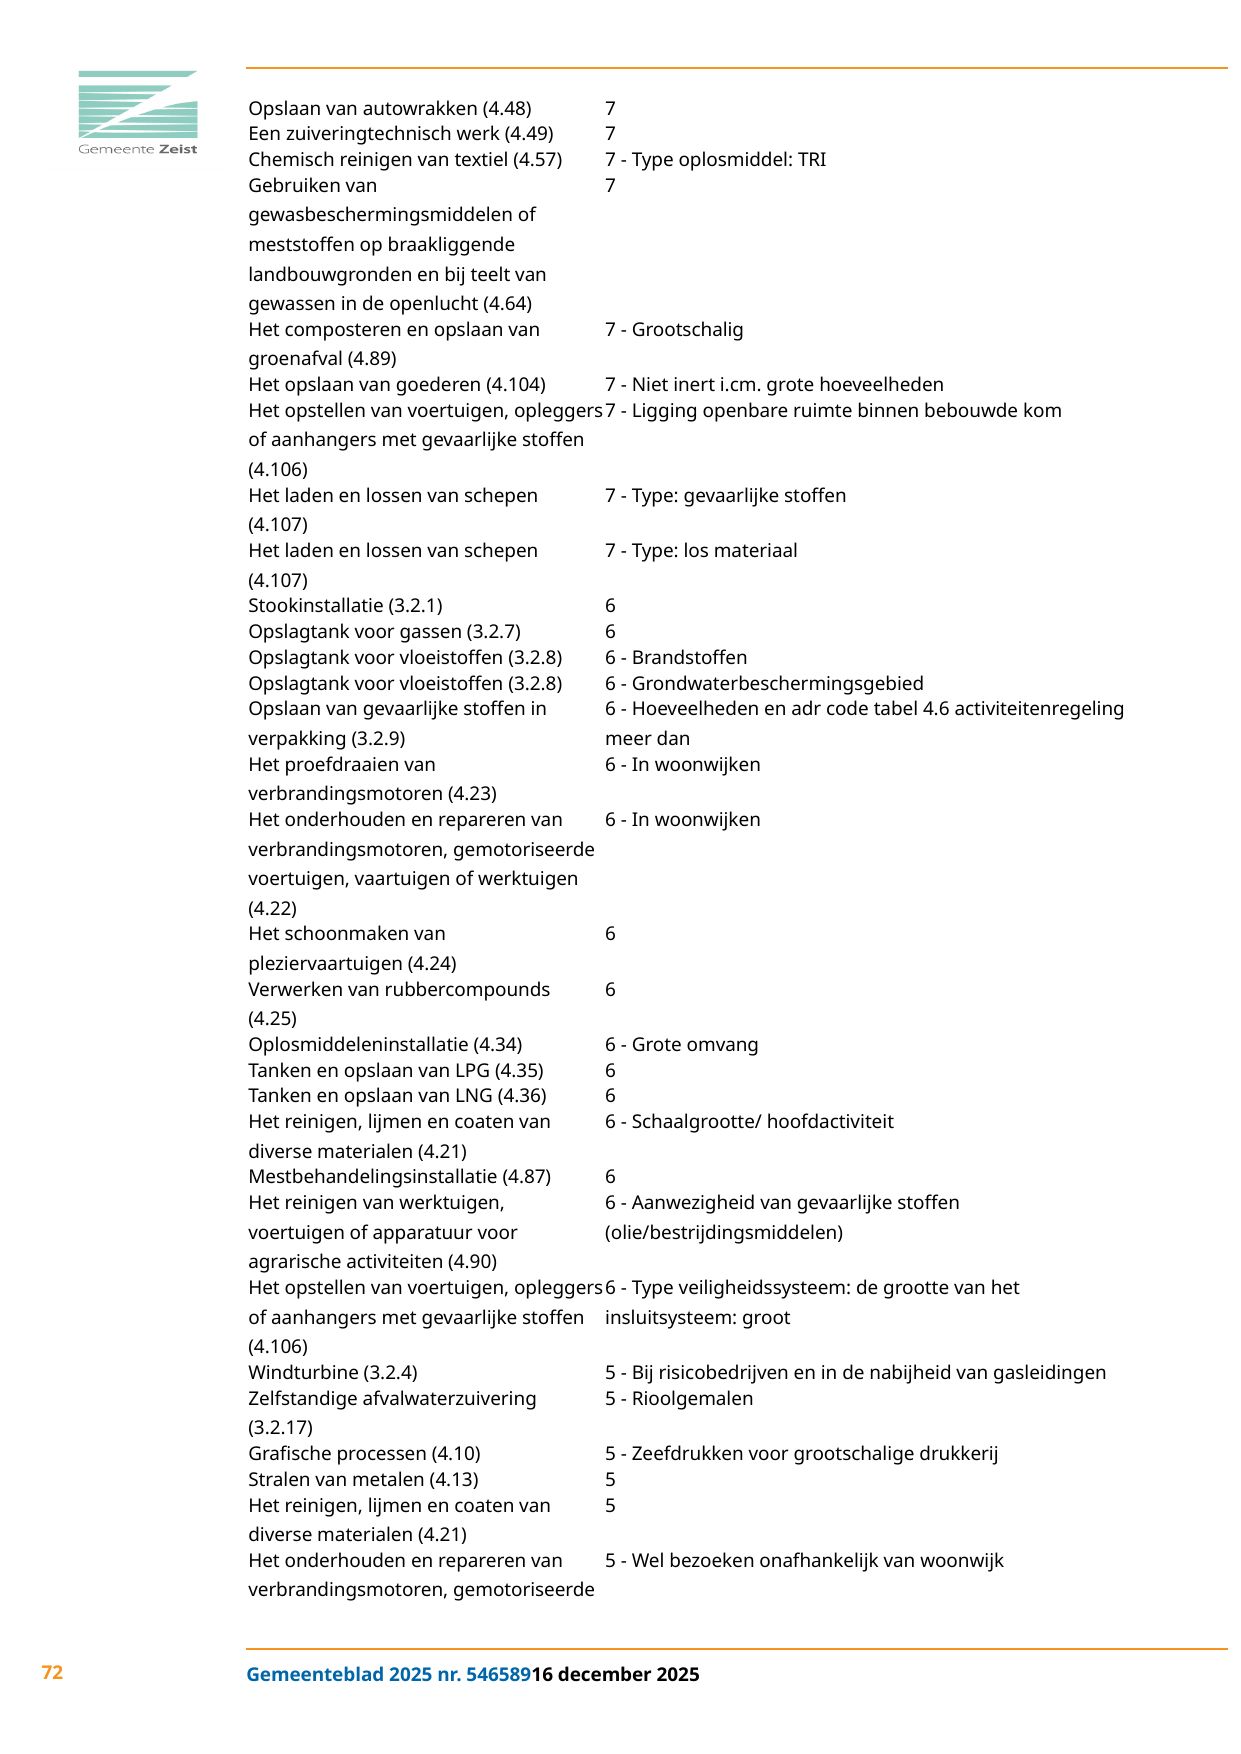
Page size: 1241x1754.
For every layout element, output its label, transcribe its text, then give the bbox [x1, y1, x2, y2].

table_cell Opslaan van gevaarlijke stoffen in verpakking (3.2.9) [248, 696, 605, 751]
table_cell Het proefdraaien van verbrandingsmotoren (4.23) [248, 751, 605, 806]
table_cell 7 [605, 95, 1152, 121]
table_cell 6 [605, 618, 1152, 644]
table_cell Opslaan van autowrakken (4.48) [248, 95, 605, 121]
table_cell 7 - Type: gevaarlijke stoffen [605, 482, 1152, 537]
table_cell Het opslaan van goederen (4.104) [248, 371, 605, 397]
table_cell Tanken en opslaan van LPG (4.35) [248, 1057, 605, 1083]
table_cell Opslagtank voor gassen (3.2.7) [248, 618, 605, 644]
table_cell 6 - In woonwijken [605, 806, 1152, 921]
table_cell 7 - Type: los materiaal [605, 537, 1152, 593]
table_cell 7 [605, 172, 1152, 316]
table_cell 7 - Niet inert i.cm. grote hoeveelheden [605, 371, 1152, 397]
table_cell Chemisch reinigen van textiel (4.57) [248, 146, 605, 172]
table_cell Het onderhouden en repareren van verbrandingsmotoren, gemotoriseerde voertuigen, vaartuigen of werktuigen (4.22) [248, 806, 605, 921]
table_cell 6 [605, 1164, 1152, 1189]
table_cell 6 [605, 921, 1152, 976]
table_cell 6 - Schaalgrootte/ hoofdactiviteit [605, 1109, 1152, 1164]
table_cell Stookinstallatie (3.2.1) [248, 593, 605, 618]
table_cell 6 - Grondwaterbeschermingsgebied [605, 670, 1152, 696]
table_cell Mestbehandelingsinstallatie (4.87) [248, 1164, 605, 1189]
table_cell Zelfstandige afvalwaterzuivering (3.2.17) [248, 1385, 605, 1440]
table_cell Het schoonmaken van pleziervaartuigen (4.24) [248, 921, 605, 976]
table_cell 5 - Zeefdrukken voor grootschalige drukkerij [605, 1440, 1152, 1466]
table_cell 5 - Rioolgemalen [605, 1385, 1152, 1440]
table_cell 6 [605, 1057, 1152, 1083]
table_cell Stralen van metalen (4.13) [248, 1466, 605, 1492]
table_cell Het laden en lossen van schepen (4.107) [248, 482, 605, 537]
table_cell 7 [605, 121, 1152, 146]
table_cell 6 - In woonwijken [605, 751, 1152, 806]
table_cell Het reinigen, lijmen en coaten van diverse materialen (4.21) [248, 1109, 605, 1164]
table_cell Grafische processen (4.10) [248, 1440, 605, 1466]
table_cell 7 - Grootschalig [605, 316, 1152, 371]
table_cell Tanken en opslaan van LNG (4.36) [248, 1083, 605, 1108]
table_cell 6 [605, 976, 1152, 1031]
table_cell 5 - Bij risicobedrijven en in de nabijheid van gasleidingen [605, 1359, 1152, 1385]
table_cell Oplosmiddeleninstallatie (4.34) [248, 1031, 605, 1057]
table_cell 6 - Brandstoffen [605, 644, 1152, 670]
table_cell 6 [605, 593, 1152, 618]
table_cell Een zuiveringtechnisch werk (4.49) [248, 121, 605, 146]
table_cell Het composteren en opslaan van groenafval (4.89) [248, 316, 605, 371]
table_cell 5 - Wel bezoeken onafhankelijk van woonwijk [605, 1547, 1152, 1602]
picture [41, 47, 231, 172]
table_cell Verwerken van rubbercompounds (4.25) [248, 976, 605, 1031]
table_cell Het reinigen van werktuigen, voertuigen of apparatuur voor agrarische activiteiten (4.90) [248, 1190, 605, 1274]
table_cell 6 - Type veiligheidssysteem: de grootte van het insluitsysteem: groot [605, 1274, 1152, 1359]
table_cell Het laden en lossen van schepen (4.107) [248, 537, 605, 593]
table_cell 5 [605, 1492, 1152, 1547]
table_cell Gebruiken van gewasbeschermingsmiddelen of meststoffen op braakliggende landbouwgronden en bij teelt van gewassen in de openlucht (4.64) [248, 172, 605, 316]
table_cell 7 - Ligging openbare ruimte binnen bebouwde kom [605, 397, 1152, 482]
table_cell 7 - Type oplosmiddel: TRI [605, 146, 1152, 172]
table_cell 6 - Hoeveelheden en adr code tabel 4.6 activiteitenregeling meer dan [605, 696, 1152, 751]
table_cell Het opstellen van voertuigen, opleggers of aanhangers met gevaarlijke stoffen (4.106) [248, 397, 605, 482]
table_cell 6 - Aanwezigheid van gevaarlijke stoffen (olie/bestrijdingsmiddelen) [605, 1190, 1152, 1274]
table_cell 6 [605, 1083, 1152, 1108]
table_cell Het opstellen van voertuigen, opleggers of aanhangers met gevaarlijke stoffen (4.106) [248, 1274, 605, 1359]
table_cell 6 - Grote omvang [605, 1031, 1152, 1057]
table_cell Het reinigen, lijmen en coaten van diverse materialen (4.21) [248, 1492, 605, 1547]
table_cell 5 [605, 1466, 1152, 1492]
table_cell Opslagtank voor vloeistoffen (3.2.8) [248, 670, 605, 696]
table_cell Windturbine (3.2.4) [248, 1359, 605, 1385]
table_cell Opslagtank voor vloeistoffen (3.2.8) [248, 644, 605, 670]
table_cell Het onderhouden en repareren van verbrandingsmotoren, gemotoriseerde [248, 1547, 605, 1602]
